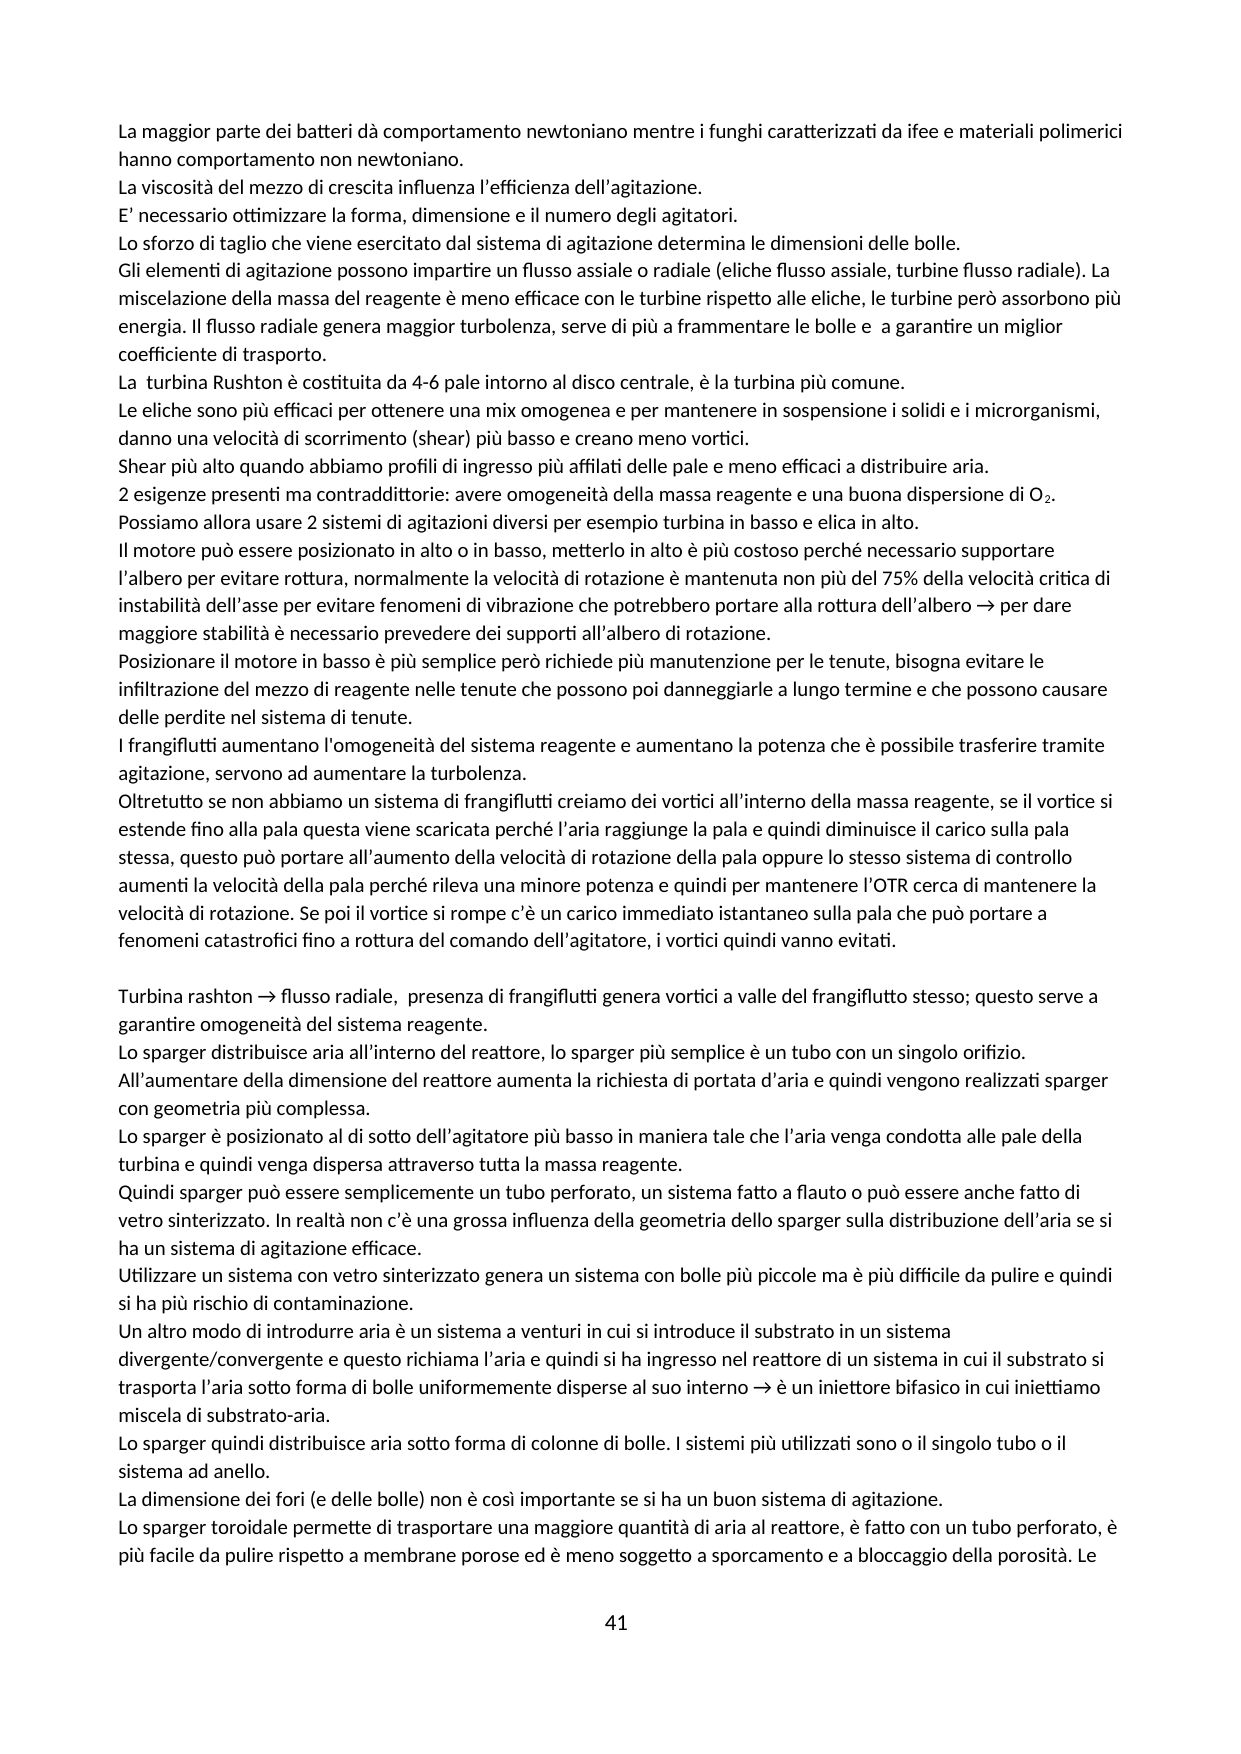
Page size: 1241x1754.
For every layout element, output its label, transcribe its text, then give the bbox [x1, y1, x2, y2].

text La maggior parte dei batteri dà comportamento newtoniano mentre i funghi caratterizzati da ifee e materiali polimerici hanno comportamento non newtoniano. La viscosità del mezzo di crescita influenza l’efficienza dell’agitazione. E’ necessario ottimizzare la forma, dimensione e il numero degli agitatori. Lo sforzo di taglio che viene esercitato dal sistema di agitazione determina le dimensioni delle bolle. Gli elementi di agitazione possono impartire un flusso assiale o radiale (eliche flusso assiale, turbine flusso radiale). La miscelazione della massa del reagente è meno efficace con le turbine rispetto alle eliche, le turbine però assorbono più energia. Il flusso radiale genera maggior turbolenza, serve di più a frammentare le bolle e a garantire un miglior coefficiente di trasporto. La turbina Rushton è costituita da 4-6 pale intorno al disco centrale, è la turbina più comune. Le eliche sono più efficaci per ottenere una mix omogenea e per mantenere in sospensione i solidi e i microrganismi, danno una velocità di scorrimento (shear) più basso e creano meno vortici. Shear più alto quando abbiamo profili di ingresso più affilati delle pale e meno efficaci a distribuire aria. 2 esigenze presenti ma contraddittorie: avere omogeneità della massa reagente e una buona dispersione di O2. Possiamo allora usare 2 sistemi di agitazioni diversi per esempio turbina in basso e elica in alto. Il motore può essere posizionato in alto o in basso, metterlo in alto è più costoso perché necessario supportare l’albero per evitare rottura, normalmente la velocità di rotazione è mantenuta non più del 75% della velocità critica di instabilità dell’asse per evitare fenomeni di vibrazione che potrebbero portare alla rottura dell’albero → per dare maggiore stabilità è necessario prevedere dei supporti all’albero di rotazione. Posizionare il motore in basso è più semplice però richiede più manutenzione per le tenute, bisogna evitare le infiltrazione del mezzo di reagente nelle tenute che possono poi danneggiarle a lungo termine e che possono causare delle perdite nel sistema di tenute. I frangiflutti aumentano l'omogeneità del sistema reagente e aumentano la potenza che è possibile trasferire tramite agitazione, servono ad aumentare la turbolenza. Oltretutto se non abbiamo un sistema di frangiflutti creiamo dei vortici all’interno della massa reagente, se il vortice si estende fino alla pala questa viene scaricata perché l’aria raggiunge la pala e quindi diminuisce il carico sulla pala stessa, questo può portare all’aumento della velocità di rotazione della pala oppure lo stesso sistema di controllo aumenti la velocità della pala perché rileva una minore potenza e quindi per mantenere l’OTR cerca di mantenere la velocità di rotazione. Se poi il vortice si rompe c’è un carico immediato istantaneo sulla pala che può portare a fenomeni catastrofici fino a rottura del comando dell’agitatore, i vortici quindi vanno evitati. Turbina rashton → flusso radiale, presenza di frangiflutti genera vortici a valle del frangiflutto stesso; questo serve a garantire omogeneità del sistema reagente. Lo sparger distribuisce aria all’interno del reattore, lo sparger più semplice è un tubo con un singolo orifizio. All’aumentare della dimensione del reattore aumenta la richiesta di portata d’aria e quindi vengono realizzati sparger con geometria più complessa. Lo sparger è posizionato al di sotto dell’agitatore più basso in maniera tale che l’aria venga condotta alle pale della turbina e quindi venga dispersa attraverso tutta la massa reagente. Quindi sparger può essere semplicemente un tubo perforato, un sistema fatto a flauto o può essere anche fatto di vetro sinterizzato. In realtà non c’è una grossa influenza della geometria dello sparger sulla distribuzione dell’aria se si ha un sistema di agitazione efficace. Utilizzare un sistema con vetro sinterizzato genera un sistema con bolle più piccole ma è più difficile da pulire e quindi si ha più rischio di contaminazione. Un altro modo di introdurre aria è un sistema a venturi in cui si introduce il substrato in un sistema divergente/convergente e questo richiama l’aria e quindi si ha ingresso nel reattore di un sistema in cui il substrato si trasporta l’aria sotto forma di bolle uniformemente disperse al suo interno → è un iniettore bifasico in cui iniettiamo miscela di substrato-aria. Lo sparger quindi distribuisce aria sotto forma di colonne di bolle. I sistemi più utilizzati sono o il singolo tubo o il sistema ad anello. La dimensione dei fori (e delle bolle) non è così importante se si ha un buon sistema di agitazione. Lo sparger toroidale permette di trasportare una maggiore quantità di aria al reattore, è fatto con un tubo perforato, è più facile da pulire rispetto a membrane porose ed è meno soggetto a sporcamento e a bloccaggio della porosità. Le [118, 118, 1124, 1567]
